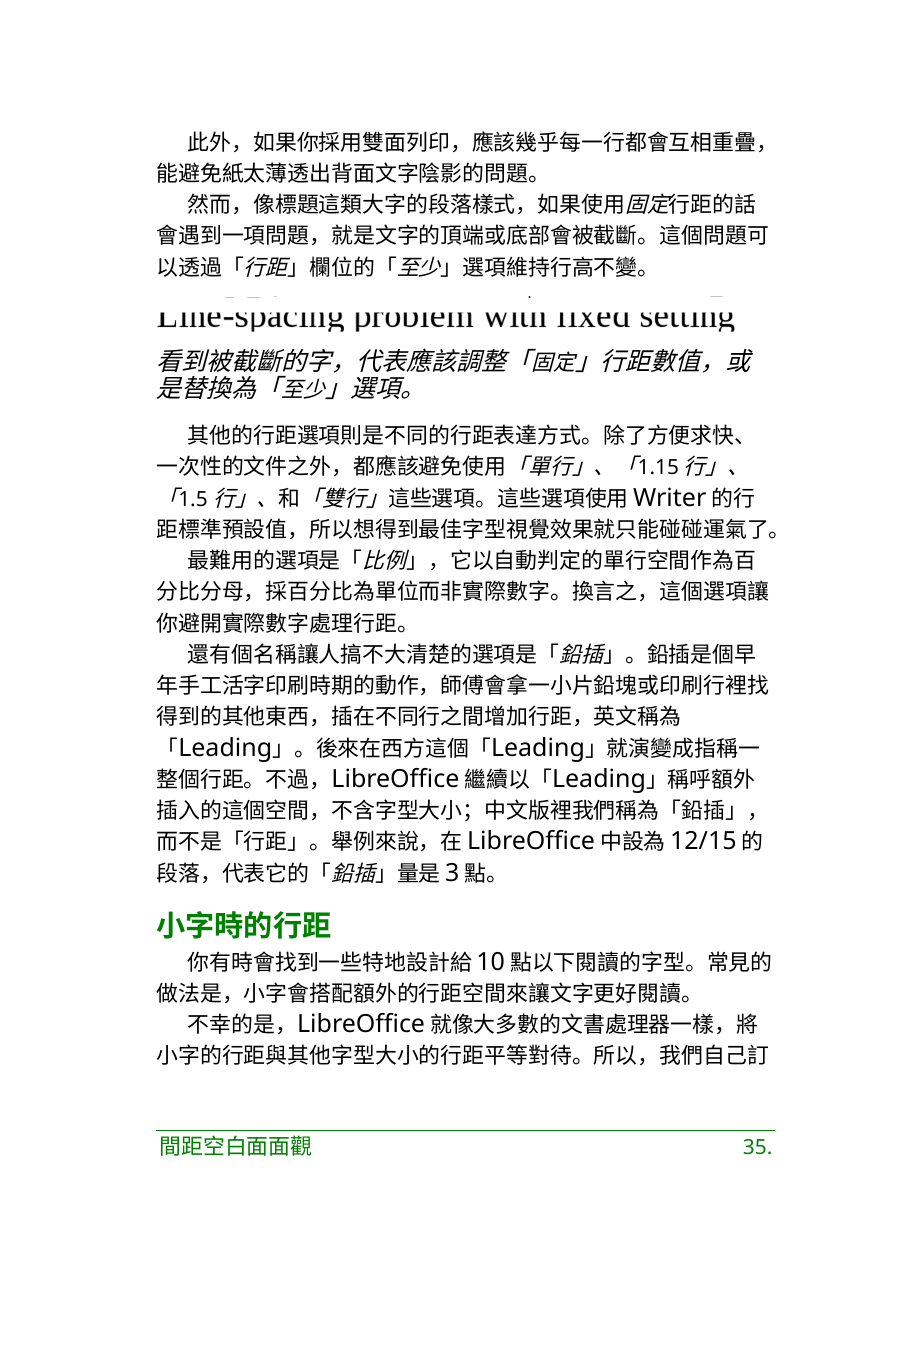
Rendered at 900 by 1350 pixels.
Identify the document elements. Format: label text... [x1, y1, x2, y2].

text 此外，如果你採用雙面列印，應該幾乎每一行都會互相重疊，能避免紙太薄透出背面文字陰影的問題。 [156, 125, 775, 187]
table_cell 看到被截斷的字，代表應該調整「固定」行距數值，或是替換為「至少」選項。 [156, 341, 775, 403]
picture [156, 296, 740, 339]
text 你有時會找到一些特地設計給10點以下閱讀的字型。常見的做法是，小字會搭配額外的行距空間來讓文字更好閱讀。 [156, 945, 775, 1008]
text 還有個名稱讓人搞不大清楚的選項是「鉛插」。鉛插是個早年手工活字印刷時期的動作，師傅會拿一小片鉛塊或印刷行裡找得到的其他東西，插在不同行之間增加行距，英文稱為「Leading」。後來在西方這個「Leading」就演變成指稱一整個行距。不過，LibreOffice繼續以「Leading」稱呼額外插入的這個空間，不含字型大小；中文版裡我們稱為「鉛插」，而不是「行距」。舉例來說，在LibreOffice中設為12/15的段落，代表它的「鉛插」量是3點。 [156, 637, 775, 887]
text 最難用的選項是「比例」，它以自動判定的單行空間作為百分比分母，採百分比為單位而非實際數字。換言之，這個選項讓你避開實際數字處理行距。 [156, 543, 775, 637]
table_header [156, 297, 775, 341]
text 然而，像標題這類大字的段落樣式，如果使用固定行距的話會遇到一項問題，就是文字的頂端或底部會被截斷。這個問題可以透過「行距」欄位的「至少」選項維持行高不變。 [156, 187, 775, 281]
text 不幸的是，LibreOffice就像大多數的文書處理器一樣，將小字的行距與其他字型大小的行距平等對待。所以，我們自己訂 [156, 1008, 775, 1070]
text 其他的行距選項則是不同的行距表達方式。除了方便求快、一次性的文件之外，都應該避免使用「單行」、「1.15行」、「1.5 行」、和「雙行」這些選項。這些選項使用Writer的行距標準預設值，所以想得到最佳字型視覺效果就只能碰碰運氣了。 [156, 418, 775, 543]
subtitle 小字時的行距 [156, 903, 775, 945]
